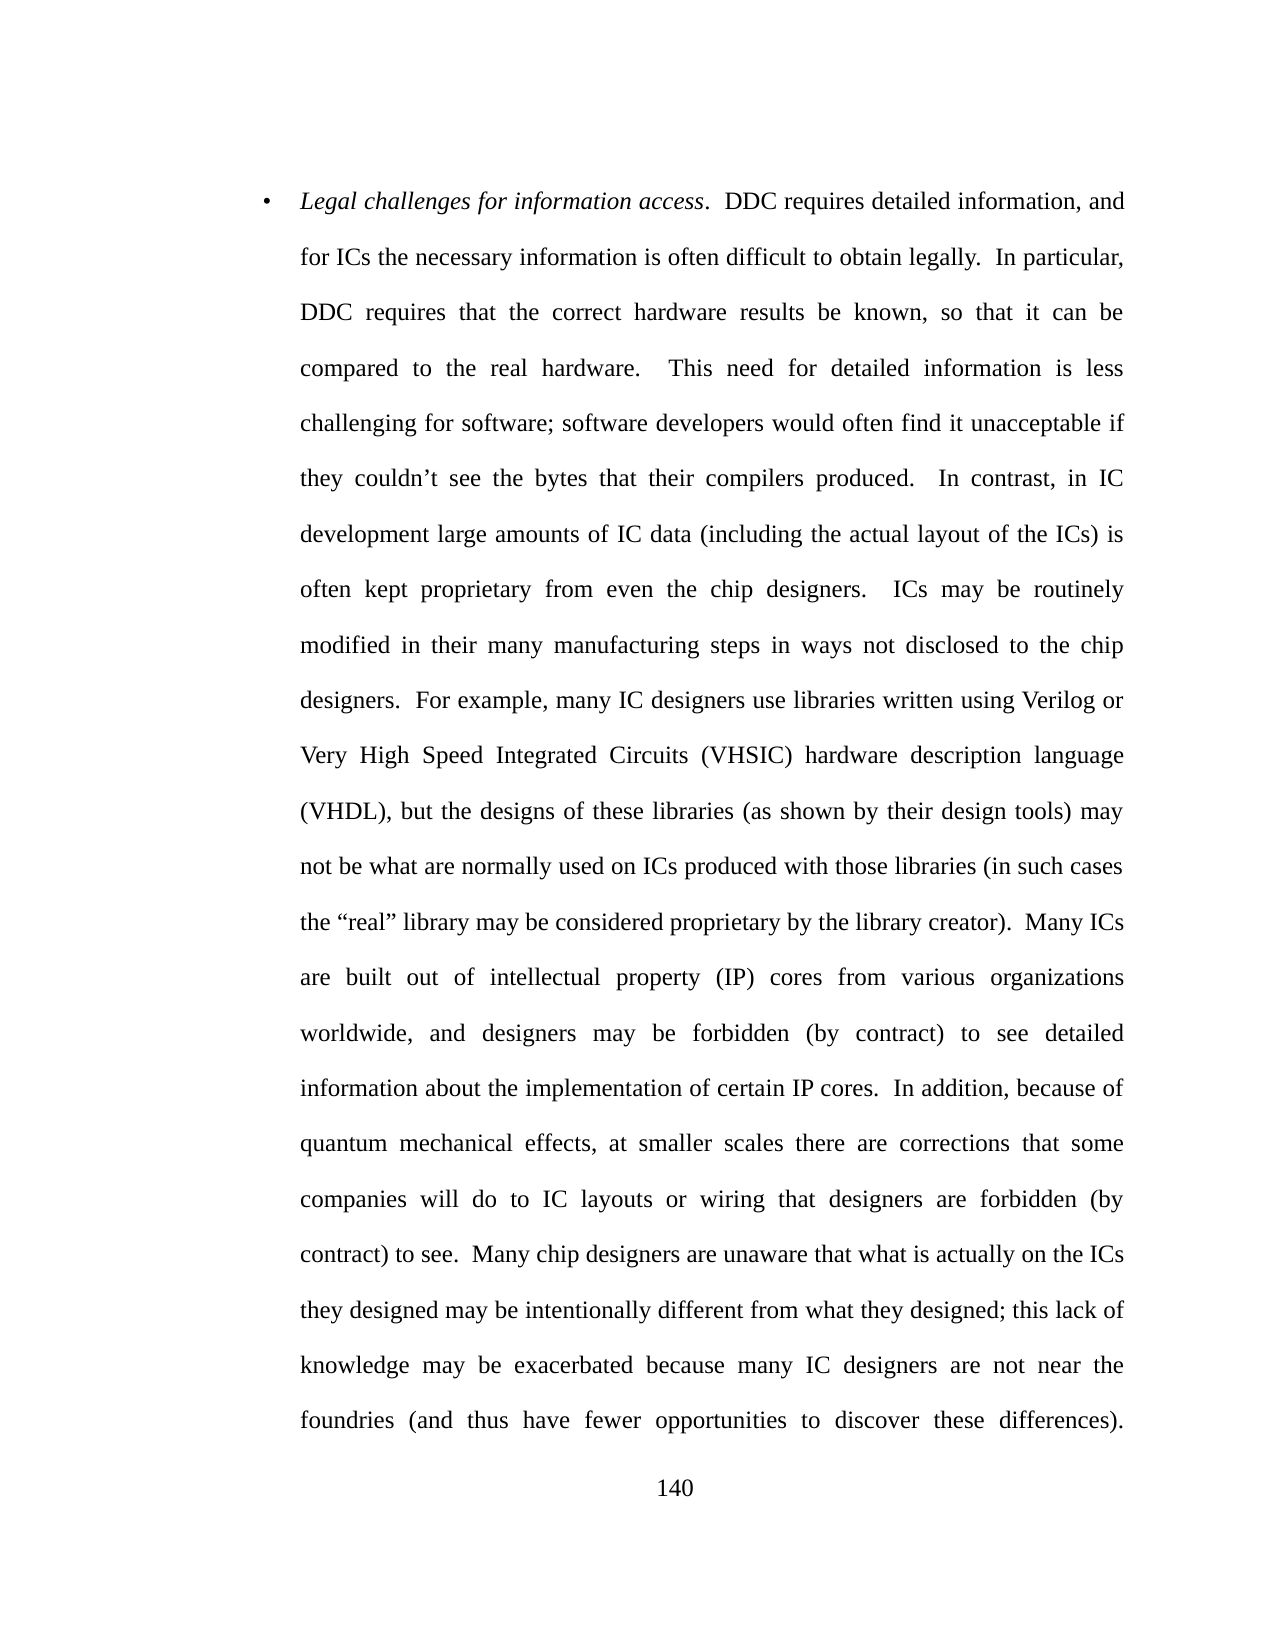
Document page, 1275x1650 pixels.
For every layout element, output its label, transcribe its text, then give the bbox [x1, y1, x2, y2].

list Legal challenges for information access. DDC requires detailed information, and for ICs the necessary information is often difficult to obtain legally. In particular, DDC requires that the correct hardware results be known, so that it can be compared to the real hardware. This need for detailed information is less challenging for software; software developers would often find it unacceptable if they couldn’t see the bytes that their compilers produced. In contrast, in IC development large amounts of IC data (including the actual layout of the ICs) is often kept proprietary from even the chip designers. ICs may be routinely modified in their many manufacturing steps in ways not disclosed to the chip designers. For example, many IC designers use libraries written using Verilog or Very High Speed Integrated Circuits (VHSIC) hardware description language (VHDL), but the designs of these libraries (as shown by their design tools) may not be what are normally used on ICs produced with those libraries (in such cases the “real” library may be considered proprietary by the library creator). Many ICs are built out of intellectual property (IP) cores from various organizations worldwide, and designers may be forbidden (by contract) to see detailed information about the implementation of certain IP cores. In addition, because of quantum mechanical effects, at smaller scales there are corrections that some companies will do to IC layouts or wiring that designers are forbidden (by contract) to see. Many chip designers are unaware that what is actually on the ICs they designed may be intentionally different from what they designed; this lack of knowledge may be exacerbated because many IC designers are not near the foundries (and thus have fewer opportunities to discover these differences). [262, 187, 1125, 1434]
